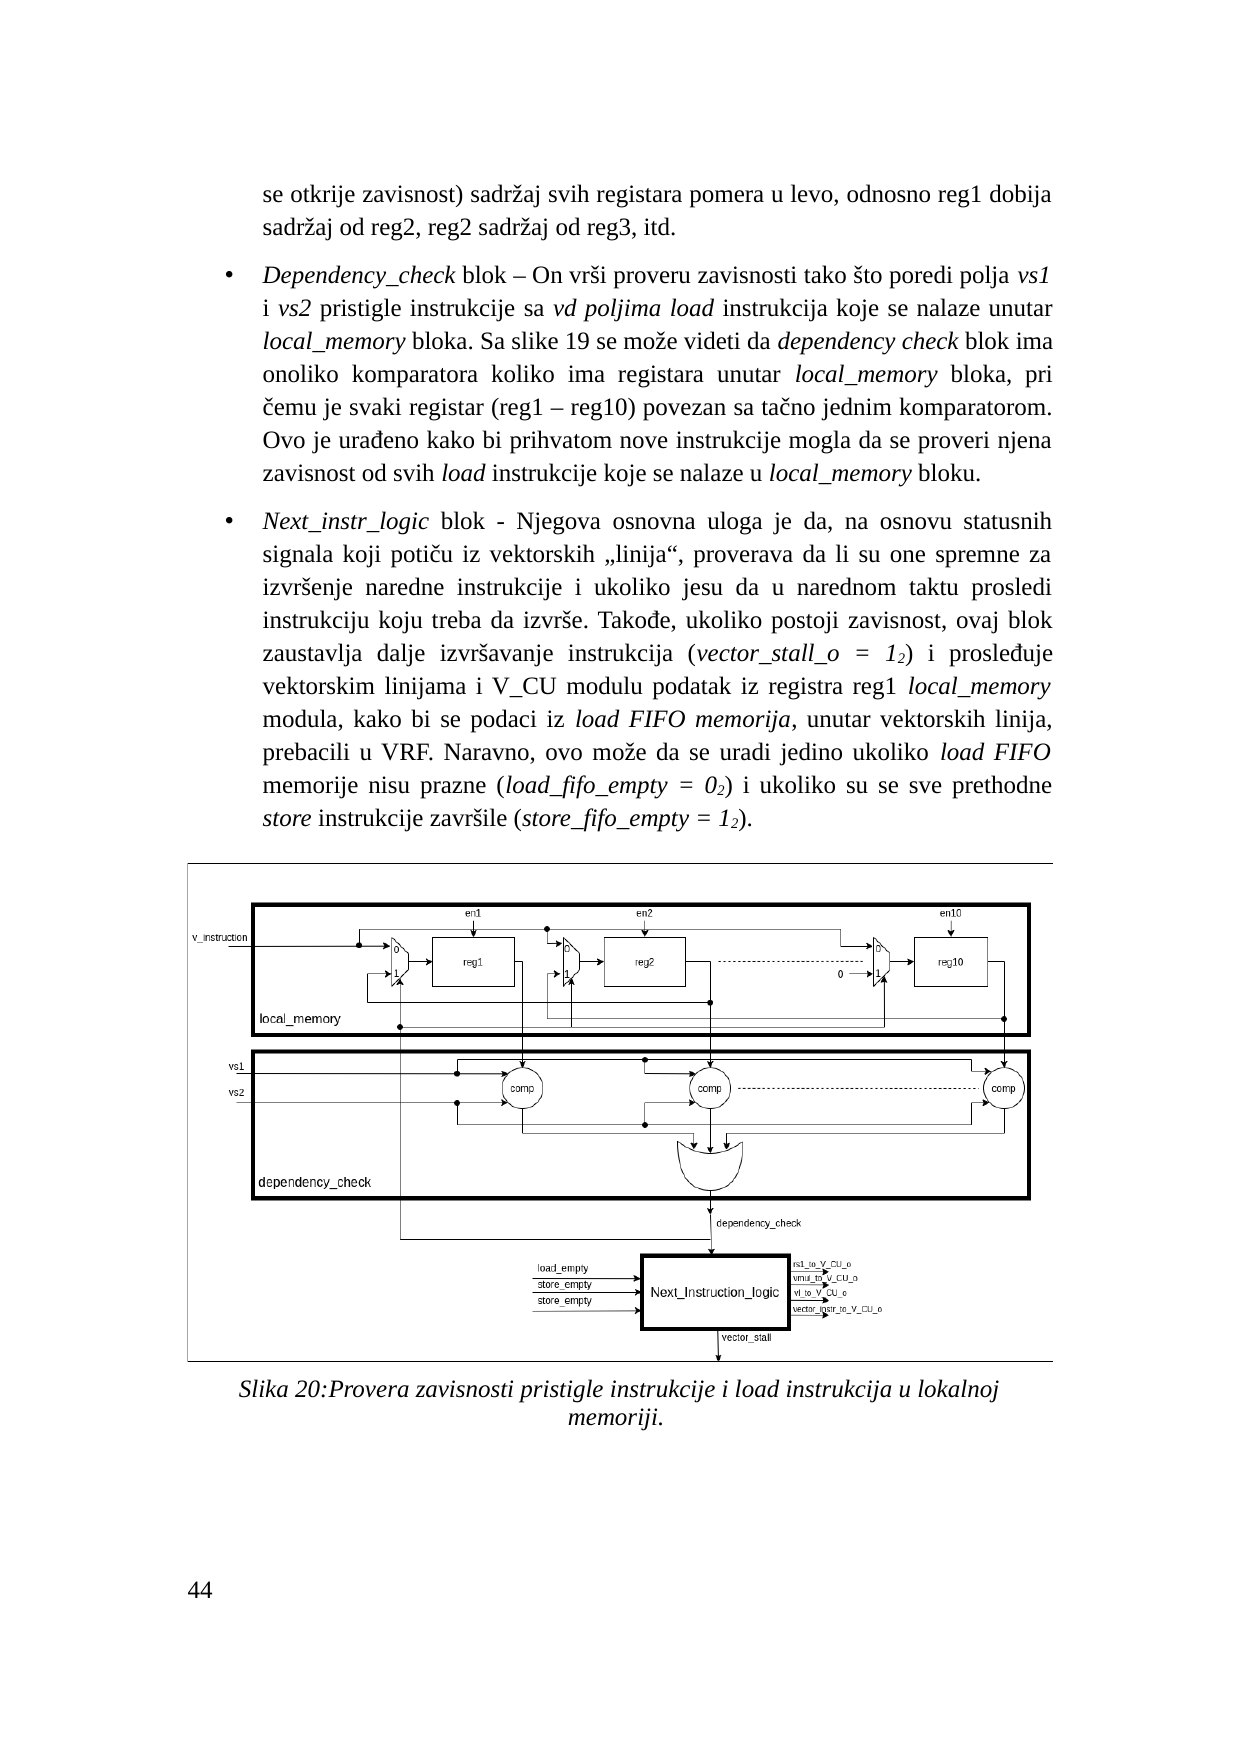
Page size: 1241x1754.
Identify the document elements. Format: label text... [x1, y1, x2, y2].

text Slika 20:Provera zavisnosti pristigle instrukcije i load instrukcija u lokalnoj memoriji. [187, 1369, 1053, 1431]
list se otkrije zavisnost) sadržaj svih registara pomera u levo, odnosno reg1 dobija sadržaj od reg2, reg2 sadržaj od reg3, itd. [225, 179, 1053, 241]
list Dependency_check blok – On vrši proveru zavisnosti tako što poredi polja vs1 i vs2 pristigle instrukcije sa vd poljima load instrukcija koje se nalaze unutar local_memory bloka. Sa slike 19 se može videti da dependency check blok ima onoliko komparatora koliko ima registara unutar local_memory bloka, pri čemu je svaki registar (reg1 – reg10) povezan sa tačno jednim komparatorom. Ovo je urađeno kako bi prihvatom nove instrukcije mogla da se proveri njena zavisnost od svih load instrukcije koje se nalaze u local_memory bloku. [225, 260, 1053, 487]
picture [187, 863, 1053, 1369]
list Next_instr_logic blok - Njegova osnovna uloga je da, na osnovu statusnih signala koji potiču iz vektorskih „linija“, proverava da li su one spremne za izvršenje naredne instrukcije i ukoliko jesu da u narednom taktu prosledi instrukciju koju treba da izvrše. Takođe, ukoliko postoji zavisnost, ovaj blok zaustavlja dalje izvršavanje instrukcija (vector_stall_o = 12) i prosleđuje vektorskim linijama i V_CU modulu podatak iz registra reg1 local_memory modula, kako bi se podaci iz load FIFO memorija, unutar vektorskih linija, prebacili u VRF. Naravno, ovo može da se uradi jedino ukoliko load FIFO memorije nisu prazne (load_fifo_empty = 02) i ukoliko su se sve prethodne store instrukcije završile (store_fifo_empty = 12). [225, 506, 1053, 832]
